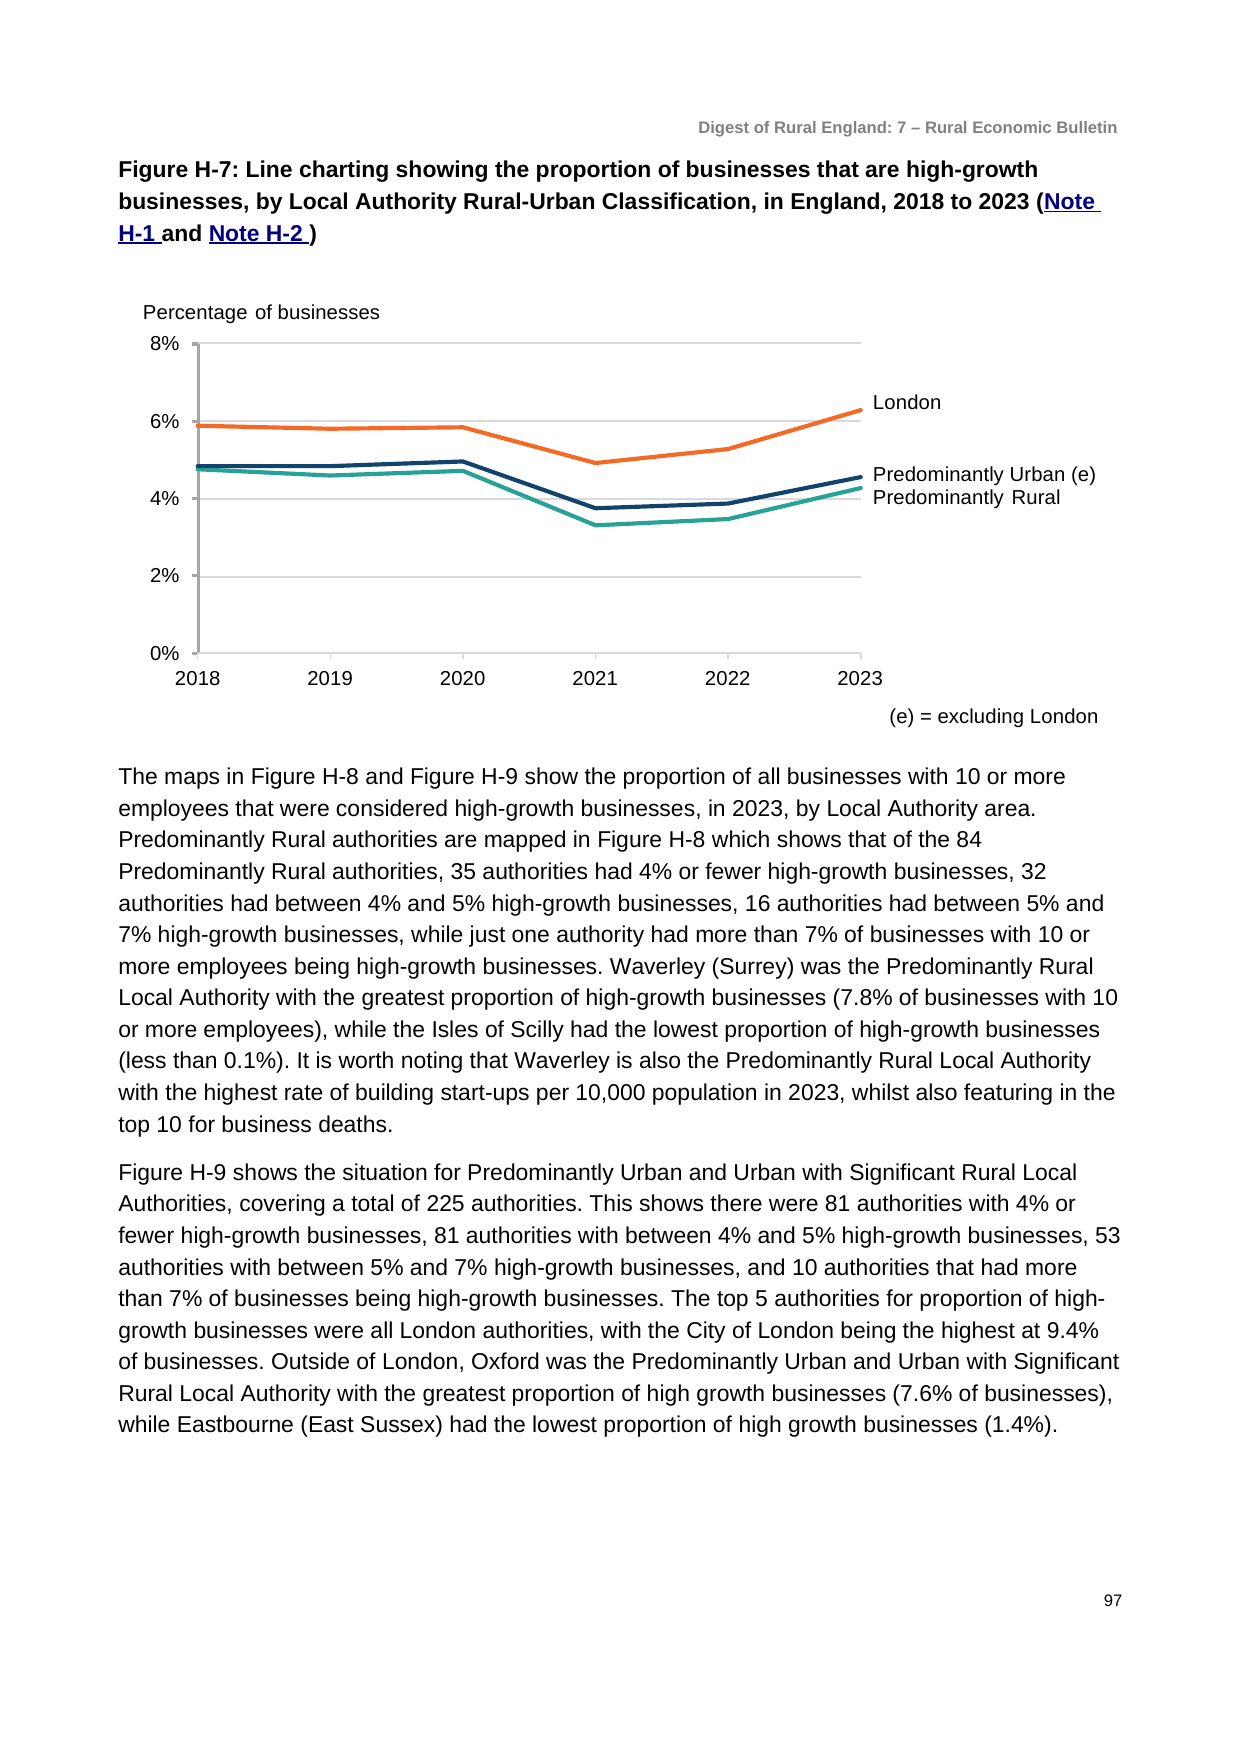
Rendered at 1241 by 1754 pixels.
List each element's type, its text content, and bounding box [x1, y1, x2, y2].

text Figure H‑7: Line charting showing the proportion of businesses that are high-growth businesses, by Local Authority Rural-Urban Classification, in England, 2018 to 2023 (Note H-1 and Note H-2) [118, 156, 1122, 246]
text Figure H‑9 shows the situation for Predominantly Urban and Urban with Significant Rural Local Authorities, covering a total of 225 authorities. This shows there were 81 authorities with 4% or fewer high-growth businesses, 81 authorities with between 4% and 5% high-growth businesses, 53 authorities with between 5% and 7% high-growth businesses, and 10 authorities that had more than 7% of businesses being high-growth businesses. The top 5 authorities for proportion of high-growth businesses were all London authorities, with the City of London being the highest at 9.4% of businesses. Outside of London, Oxford was the Predominantly Urban and Urban with Significant Rural Local Authority with the greatest proportion of high growth businesses (7.6% of businesses), while Eastbourne (East Sussex) had the lowest proportion of high growth businesses (1.4%). [118, 1159, 1122, 1438]
text The maps in Figure H‑8 and Figure H‑9 show the proportion of all businesses with 10 or more employees that were considered high-growth businesses, in 2023, by Local Authority area. Predominantly Rural authorities are mapped in Figure H‑8 which shows that of the 84 Predominantly Rural authorities, 35 authorities had 4% or fewer high-growth businesses, 32 authorities had between 4% and 5% high-growth businesses, 16 authorities had between 5% and 7% high-growth businesses, while just one authority had more than 7% of businesses with 10 or more employees being high-growth businesses. Waverley (Surrey) was the Predominantly Rural Local Authority with the greatest proportion of high-growth businesses (7.8% of businesses with 10 or more employees), while the Isles of Scilly had the lowest proportion of high-growth businesses (less than 0.1%). It is worth noting that Waverley is also the Predominantly Rural Local Authority with the highest rate of building start-ups per 10,000 population in 2023, whilst also featuring in the top 10 for business deaths. [118, 763, 1122, 1137]
